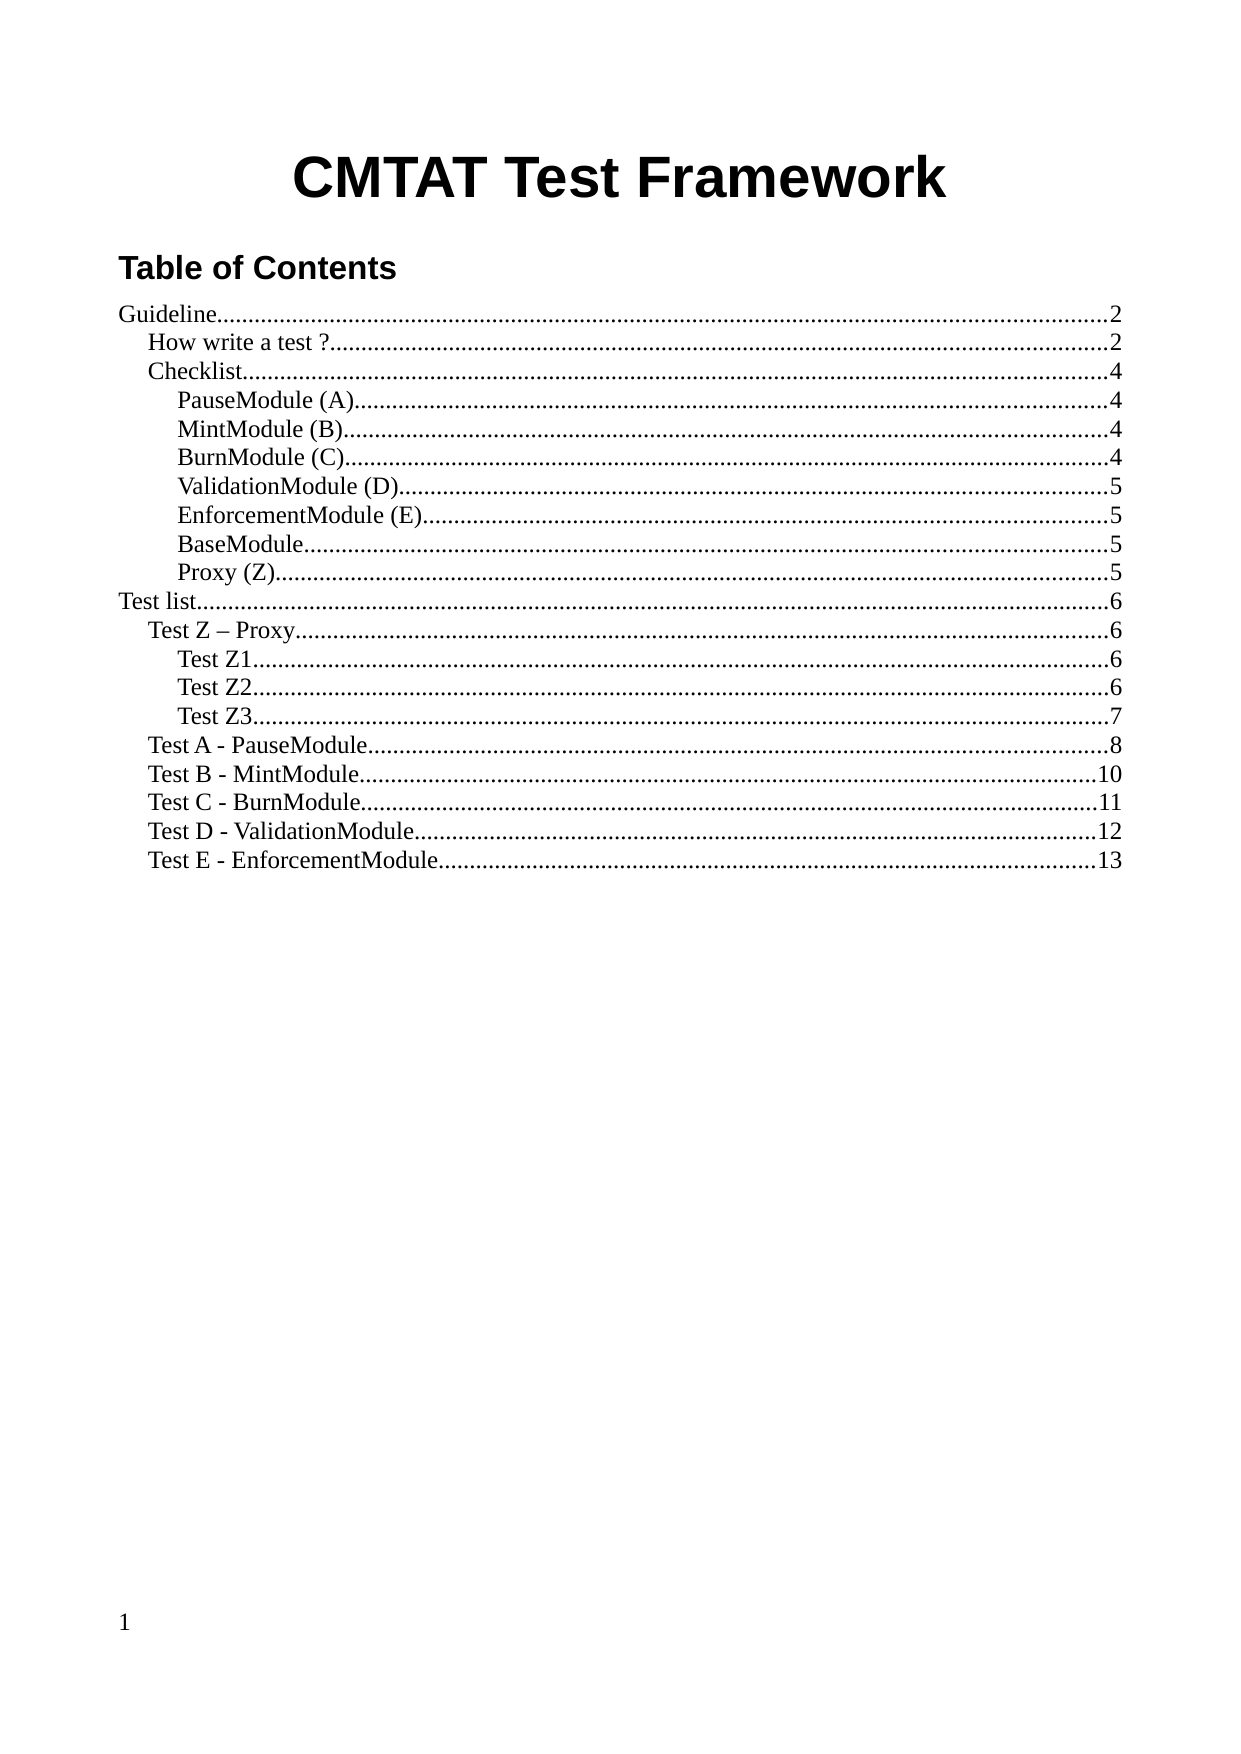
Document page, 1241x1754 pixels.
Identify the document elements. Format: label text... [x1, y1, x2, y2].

text Test B - MintModule 10 [148, 759, 1122, 787]
text Test D - ValidationModule 12 [148, 816, 1122, 845]
text BurnModule (C) 4 [177, 442, 1122, 471]
text Test Z2 6 [177, 672, 1122, 701]
subtitle Table of Contents [118, 248, 1122, 286]
text Test Z – Proxy 6 [148, 615, 1122, 644]
text Test Z3 7 [177, 701, 1122, 730]
text BaseModule 5 [177, 529, 1122, 557]
title CMTAT Test Framework [118, 143, 1122, 210]
text EnforcementModule (E) 5 [177, 500, 1122, 529]
text PauseModule (A) 4 [177, 385, 1122, 414]
text Test A - PauseModule 8 [148, 730, 1122, 759]
text Checklist 4 [148, 356, 1122, 385]
text Test C - BurnModule 11 [148, 787, 1122, 816]
text Proxy (Z) 5 [177, 557, 1122, 586]
text Guideline 2 [118, 299, 1122, 327]
text ValidationModule (D) 5 [177, 471, 1122, 500]
text Test Z1 6 [177, 644, 1122, 672]
text Test list 6 [118, 586, 1122, 615]
text How write a test ? 2 [148, 327, 1122, 356]
text Test E - EnforcementModule 13 [148, 845, 1122, 874]
text MintModule (B) 4 [177, 414, 1122, 442]
